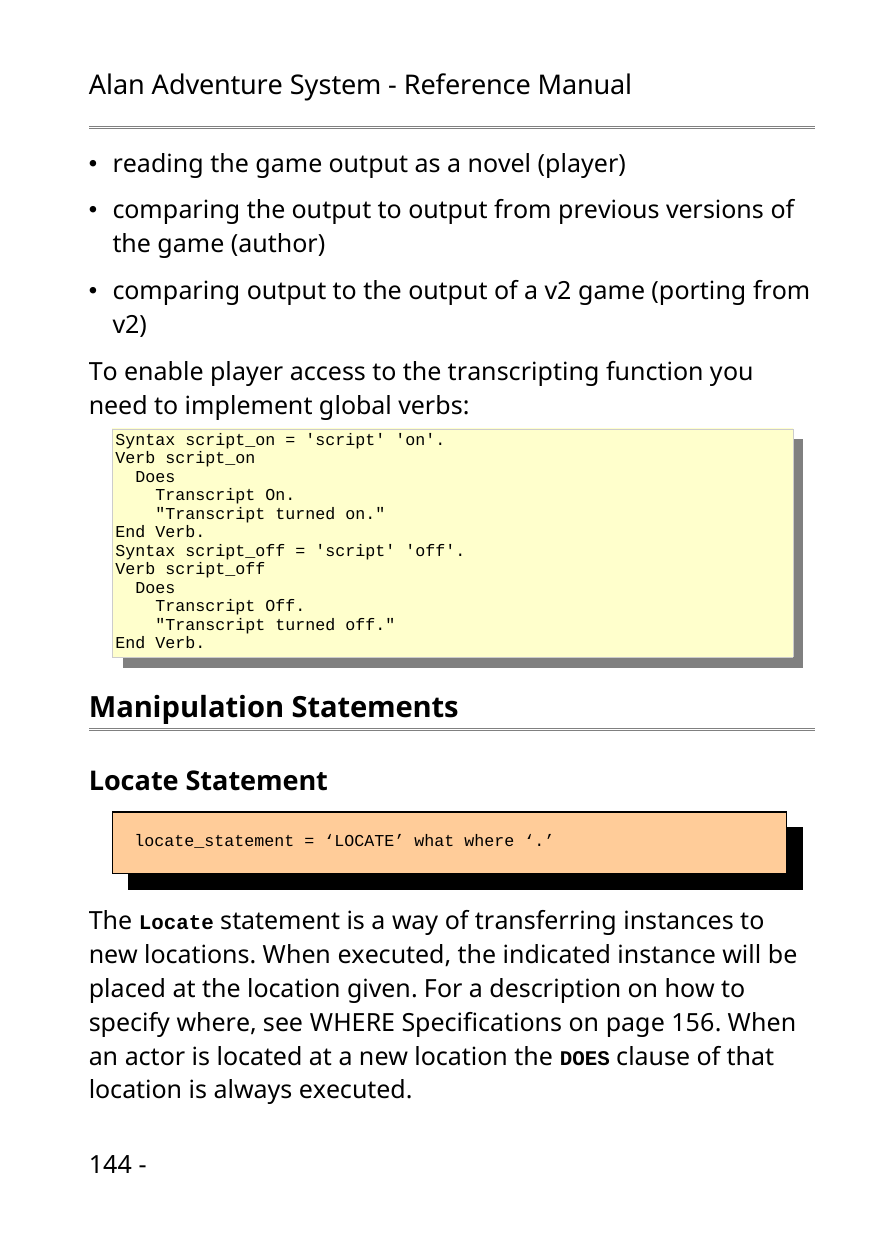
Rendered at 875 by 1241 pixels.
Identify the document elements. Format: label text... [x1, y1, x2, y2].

text Verb script_off Does Transcript Off. [113, 558, 793, 614]
subtitle Locate Statement [88, 762, 815, 798]
text The Locate statement is a way of transferring instances to new locations. When ex­ecuted, the indicated instance will be placed at the location given. For a description on how to specify where, see WHERE Specifications on page 120. When an actor is located at a new location the DOES clause of that location is always executed. [88, 903, 815, 1106]
list comparing the output to output from previous versions of the game (author) [88, 192, 815, 260]
text "Transcript turned off." End Verb. [113, 614, 793, 657]
text Syntax script_on = 'script' 'on'. [113, 430, 793, 447]
list reading the game output as a novel (player) [88, 146, 815, 179]
subtitle Manipulation Statements [88, 686, 815, 730]
list comparing output to the output of a v2 game (porting from v2) [88, 273, 815, 341]
text Verb script_on Does Transcript On. "Transcript turned on." End Verb. [113, 447, 793, 540]
text To enable player access to the transcripting function you need to implement global verbs: [88, 354, 815, 422]
text Syntax script_off = 'script' 'off'. [113, 540, 793, 558]
text locate_statement = ‘LOCATE’ what where ‘.’ [113, 813, 786, 873]
